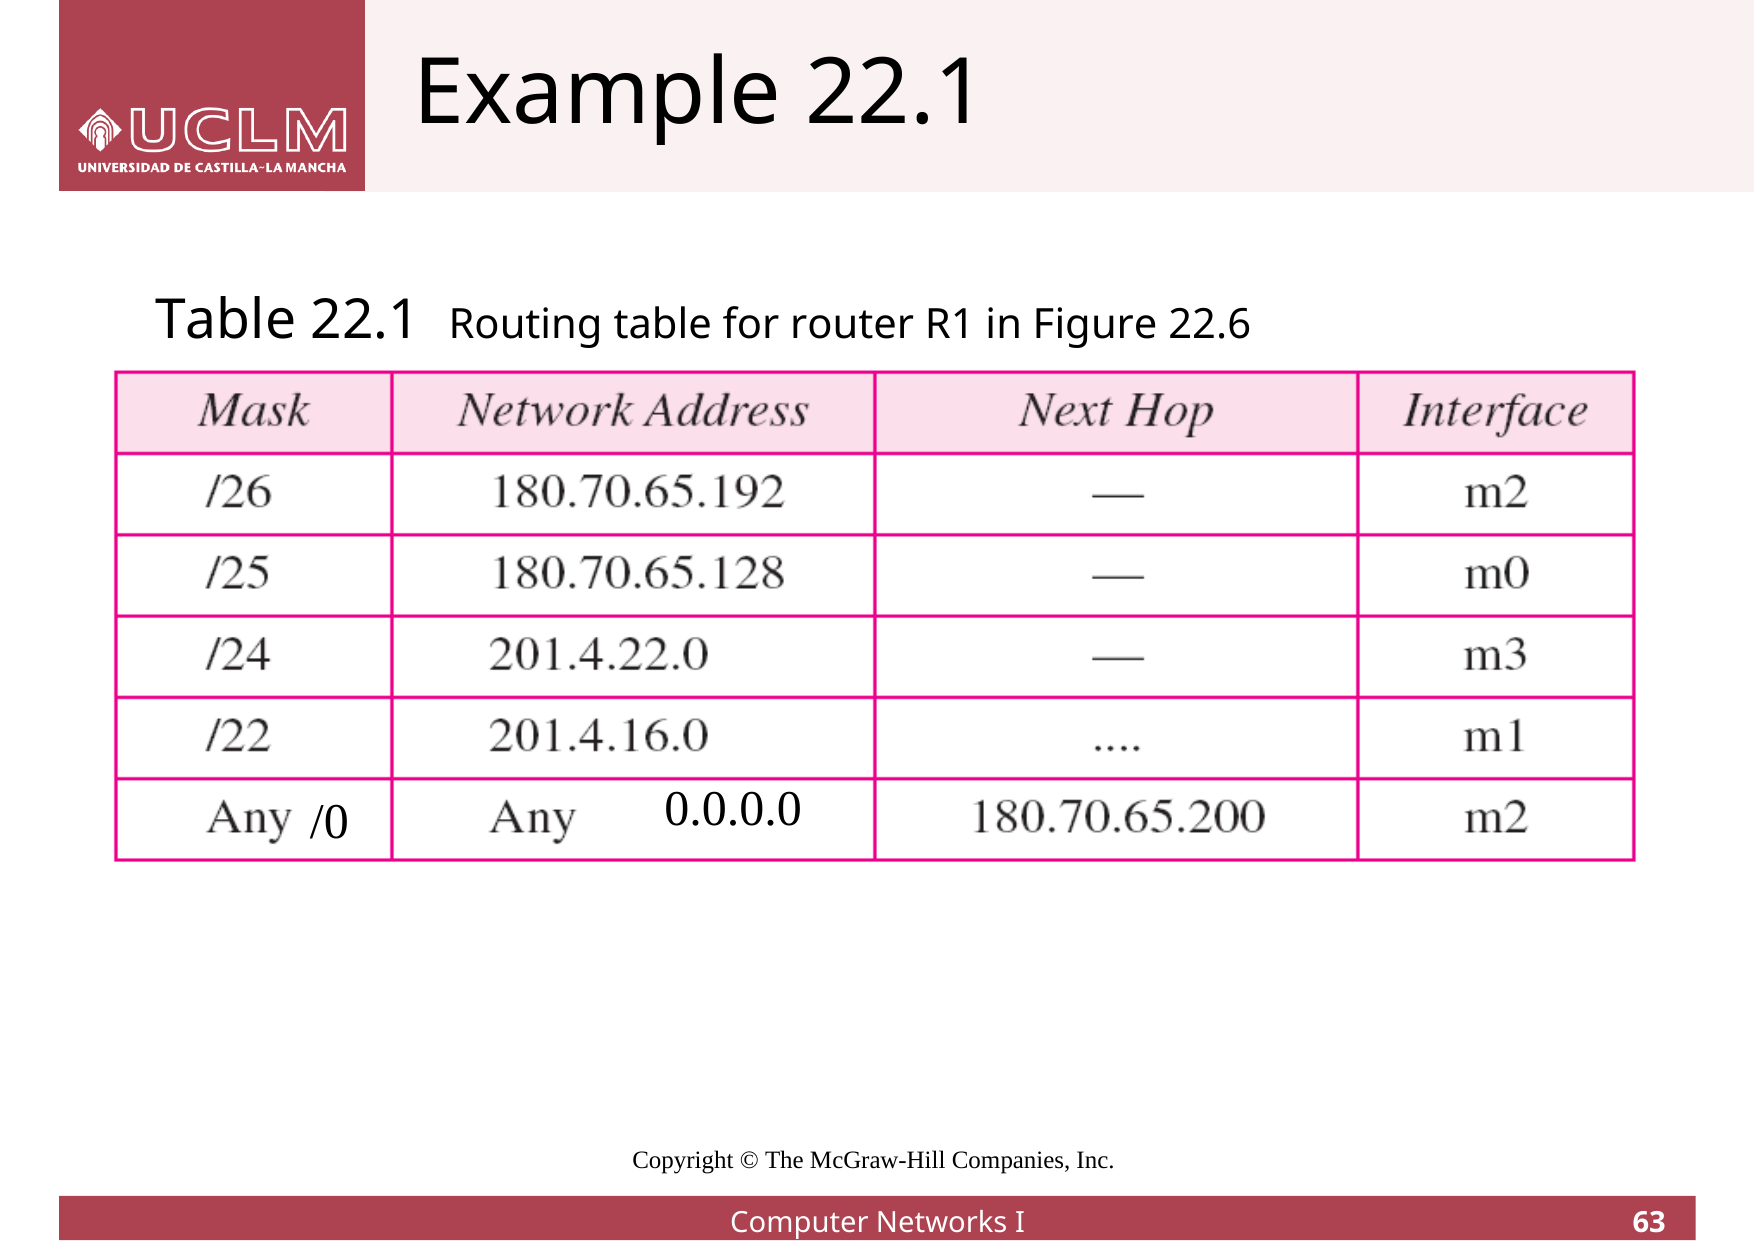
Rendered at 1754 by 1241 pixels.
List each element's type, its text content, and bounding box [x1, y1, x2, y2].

text_box 0.0.0.0 [649, 767, 857, 843]
title Example 22.1 [413, 0, 1667, 198]
picture [59, 0, 365, 191]
text_box /0 [295, 781, 532, 857]
text_box Copyright © The McGraw-Hill Companies, Inc. [478, 1136, 1276, 1182]
text_box Table 22.1 Routing table for router R1 in Figure 22.6 [140, 275, 1267, 353]
picture [87, 353, 1667, 888]
